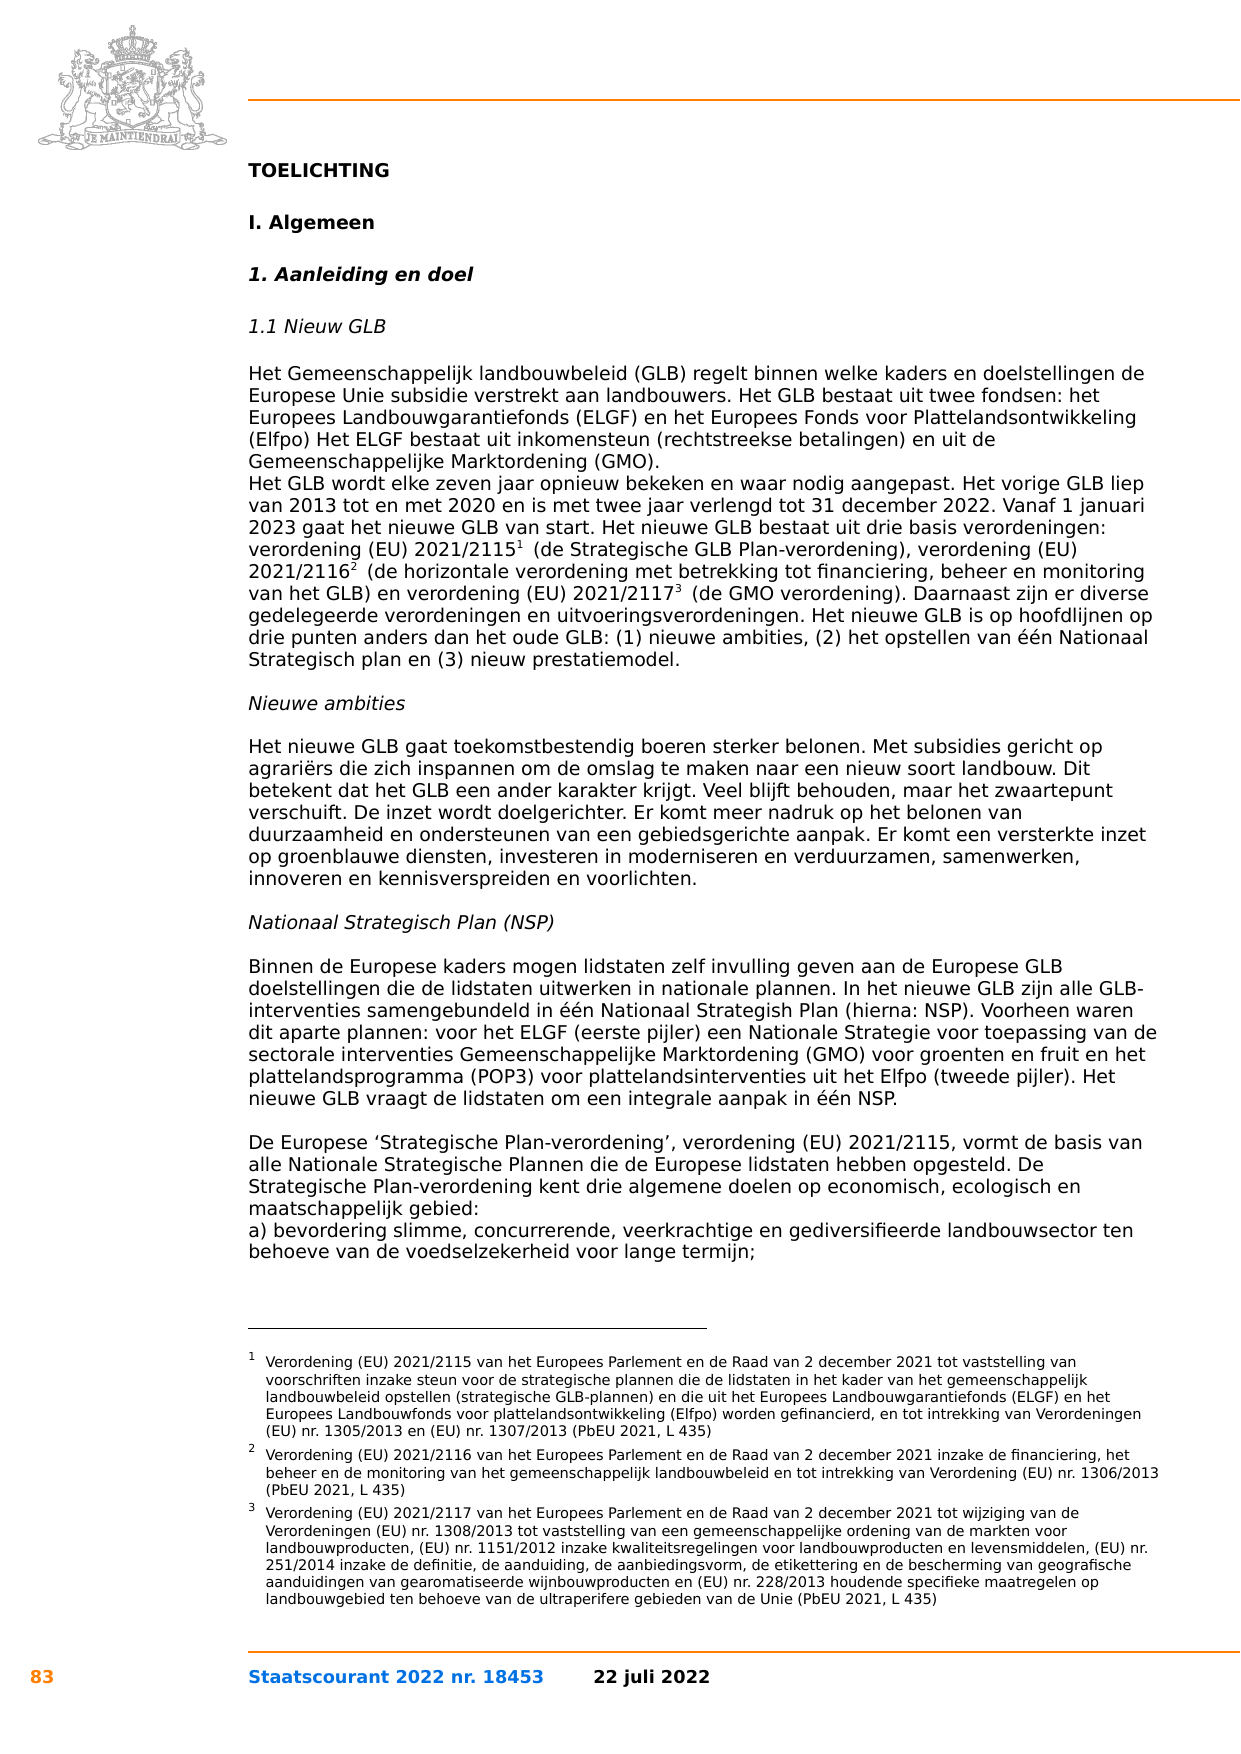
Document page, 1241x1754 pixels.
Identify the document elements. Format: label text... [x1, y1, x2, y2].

subtitle TOELICHTING [248, 160, 1163, 182]
text Het nieuwe GLB gaat toekomstbestendig boeren sterker belonen. Met subsidies gericht op agrariërs die zich inspannen om de omslag te maken naar een nieuw soort landbouw. Dit betekent dat het GLB een ander karakter krijgt. Veel blijft behouden, maar het zwaartepunt verschuift. De inzet wordt doelgerichter. Er komt meer nadruk op het belonen van duurzaamheid en ondersteunen van een gebiedsgerichte aanpak. Er komt een versterkte inzet op groenblauwe diensten, investeren in moderniseren en verduurzamen, samenwerken, innoveren en kennisverspreiden en voorlichten. [248, 736, 1163, 890]
text Verordening (EU) 2021/2115 van het Europees Parlement en de Raad van 2 december 2021 tot vaststelling van voorschriften inzake steun voor de strategische plannen die de lidstaten in het kader van het gemeenschappelijk landbouwbeleid opstellen (strategische GLB-plannen) en die uit het Europees Landbouwgarantiefonds (ELGF) en het Europees Landbouwfonds voor plattelandsontwikkeling (Elfpo) worden gefinancierd, en tot intrekking van Verordeningen (EU) nr. 1305/2013 en (EU) nr. 1307/2013 (PbEU 2021, L 435) [248, 1350, 1163, 1440]
subtitle Nieuwe ambities [248, 692, 1163, 714]
text Verordening (EU) 2021/2117 van het Europees Parlement en de Raad van 2 december 2021 tot wijziging van de Verordeningen (EU) nr. 1308/2013 tot vaststelling van een gemeenschappelijke ordening van de markten voor landbouwproducten, (EU) nr. 1151/2012 inzake kwaliteitsregelingen voor landbouwproducten en levensmiddelen, (EU) nr. 251/2014 inzake de definitie, de aanduiding, de aanbiedingsvorm, de etikettering en de bescherming van geografische aanduidingen van gearomatiseerde wijnbouwproducten en (EU) nr. 228/2013 houdende specifieke maatregelen op landbouwgebied ten behoeve van de ultraperifere gebieden van de Unie (PbEU 2021, L 435) [248, 1501, 1163, 1608]
text De Europese ‘Strategische Plan-verordening’, verordening (EU) 2021/2115, vormt de basis van alle Nationale Strategische Plannen die de Europese lidstaten hebben opgesteld. De Strategische Plan-verordening kent drie algemene doelen op economisch, ecologisch en maatschappelijk gebied: [248, 1132, 1163, 1219]
text Verordening (EU) 2021/2116 van het Europees Parlement en de Raad van 2 december 2021 inzake de financiering, het beheer en de monitoring van het gemeenschappelijk landbouwbeleid en tot intrekking van Verordening (EU) nr. 1306/2013 (PbEU 2021, L 435) [248, 1443, 1163, 1498]
text Het Gemeenschappelijk landbouwbeleid (GLB) regelt binnen welke kaders en doelstellingen de Europese Unie subsidie verstrekt aan landbouwers. Het GLB bestaat uit twee fondsen: het Europees Landbouwgarantiefonds (ELGF) en het Europees Fonds voor Plattelandsontwikkeling (Elfpo) Het ELGF bestaat uit inkomensteun (rechtstreekse betalingen) en uit de Gemeenschappelijke Marktordening (GMO). [248, 363, 1163, 473]
text Het GLB wordt elke zeven jaar opnieuw bekeken en waar nodig aangepast. Het vorige GLB liep van 2013 tot en met 2020 en is met twee jaar verlengd tot 31 december 2022. Vanaf 1 januari 2023 gaat het nieuwe GLB van start. Het nieuwe GLB bestaat uit drie basis verordeningen: verordening (EU) 2021/2115 (de Strategische GLB Plan-verordening), verordening (EU) 2021/2116 (de horizontale verordening met betrekking tot financiering, beheer en monitoring van het GLB) en verordening (EU) 2021/2117 (de GMO verordening). Daarnaast zijn er diverse gedelegeerde verordeningen en uitvoeringsverordeningen. Het nieuwe GLB is op hoofdlijnen op drie punten anders dan het oude GLB: (1) nieuwe ambities, (2) het opstellen van één Nationaal Strategisch plan en (3) nieuw prestatiemodel. [248, 473, 1163, 671]
text a) bevordering slimme, concurrerende, veerkrachtige en gediversifieerde landbouwsector ten behoeve van de voedselzekerheid voor lange termijn; [248, 1219, 1163, 1263]
subtitle Nationaal Strategisch Plan (NSP) [248, 912, 1163, 934]
subtitle 1.1 Nieuw GLB [248, 316, 1163, 338]
picture [38, 25, 227, 150]
text Binnen de Europese kaders mogen lidstaten zelf invulling geven aan de Europese GLB doelstellingen die de lidstaten uitwerken in nationale plannen. In het nieuwe GLB zijn alle GLB-interventies samengebundeld in één Nationaal Strategish Plan (hierna: NSP). Voorheen waren dit aparte plannen: voor het ELGF (eerste pijler) een Nationale Strategie voor toepassing van de sectorale interventies Gemeenschappelijke Marktordening (GMO) voor groenten en fruit en het plattelandsprogramma (POP3) voor plattelandsinterventies uit het Elfpo (tweede pijler). Het nieuwe GLB vraagt de lidstaten om een integrale aanpak in één NSP. [248, 956, 1163, 1110]
subtitle 1. Aanleiding en doel [248, 264, 1163, 286]
subtitle I. Algemeen [248, 212, 1163, 234]
